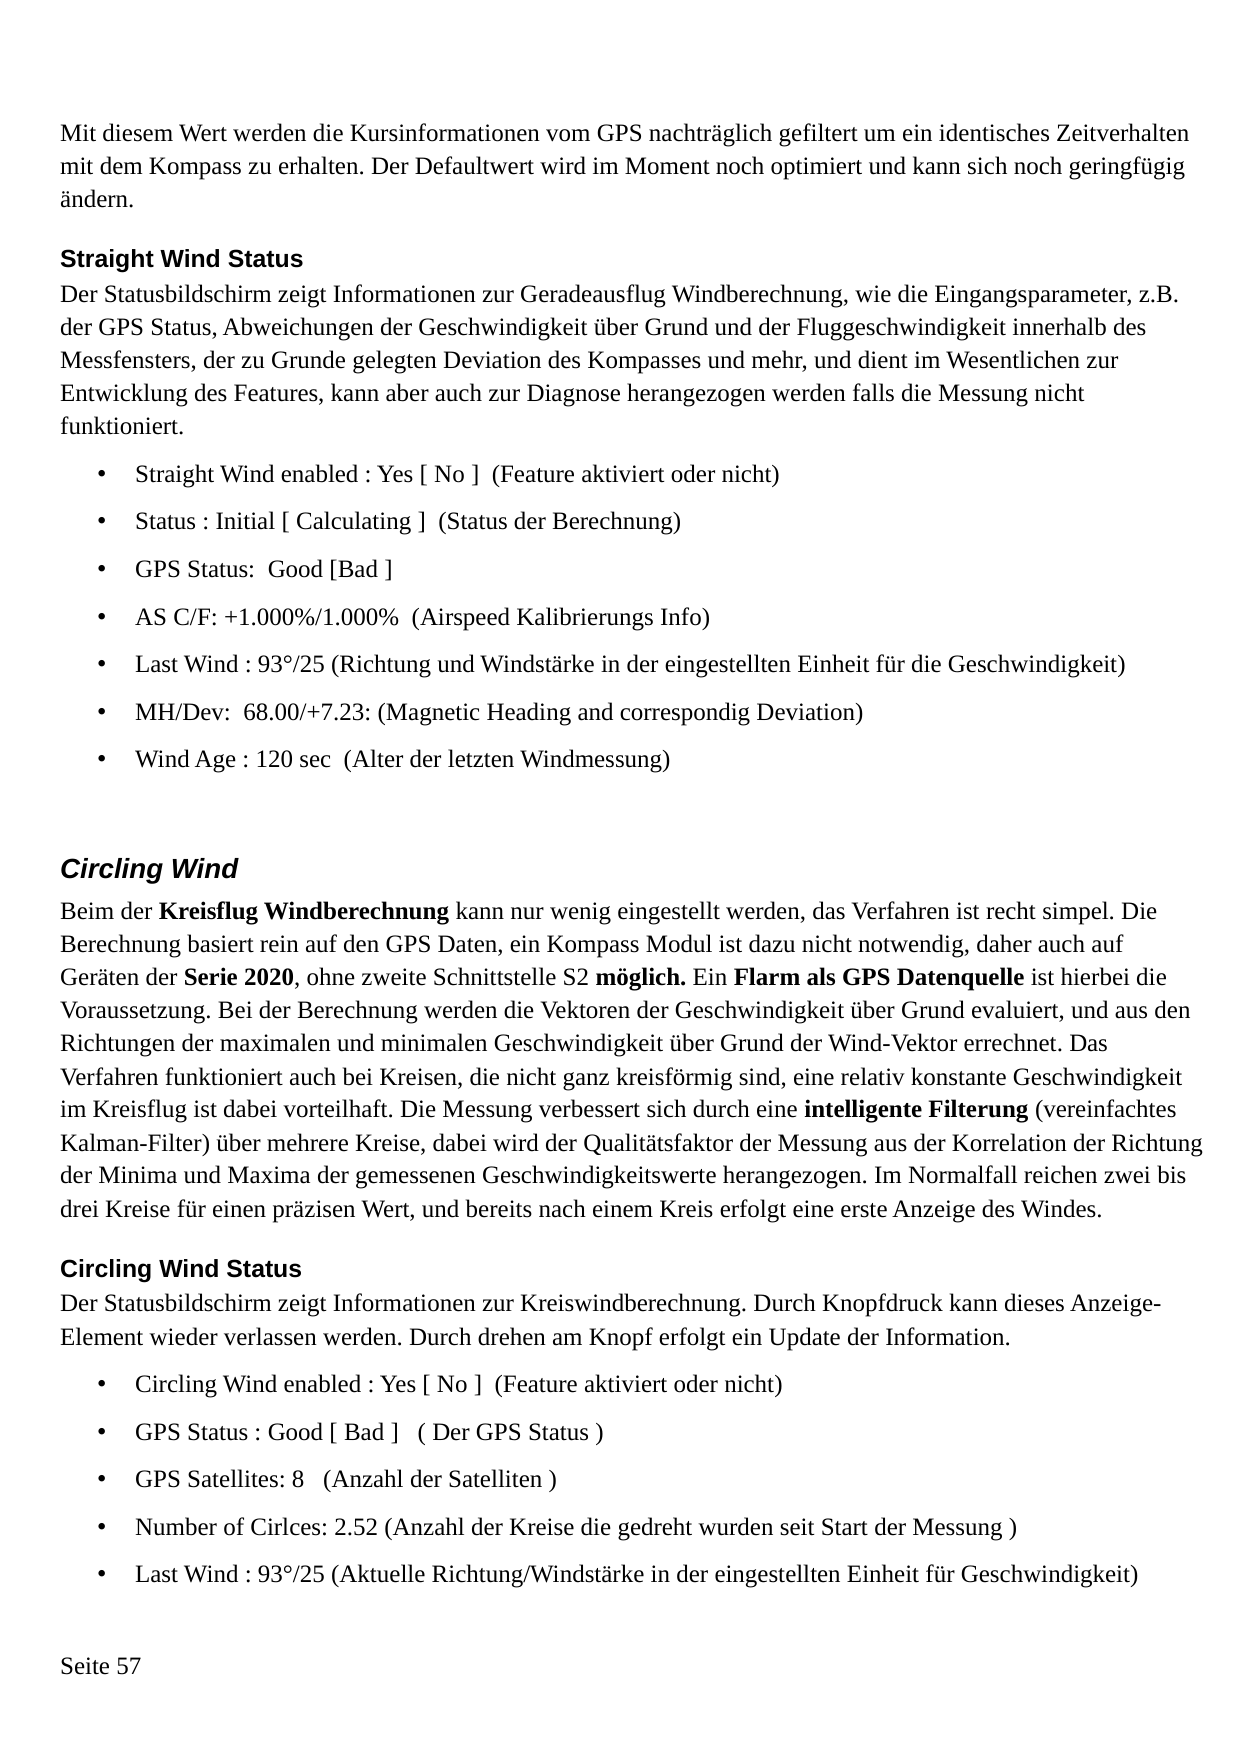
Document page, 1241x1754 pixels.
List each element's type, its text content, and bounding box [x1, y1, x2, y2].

subtitle Circling Wind [60, 852, 1207, 884]
list Wind Age : 120 sec (Alter der letzten Windmessung) [97, 744, 1207, 773]
list Status : Initial [ Calculating ] (Status der Berechnung) [97, 506, 1207, 535]
list Circling Wind enabled : Yes [ No ] (Feature aktiviert oder nicht) [97, 1369, 1207, 1398]
subtitle Circling Wind Status [60, 1254, 1207, 1282]
text Der Statusbildschirm zeigt Informationen zur Kreiswindberechnung. Durch Knopfdruck kann dieses Anzeige-Element wieder verlassen werden. Durch drehen am Knopf erfolgt ein Update der Information. [60, 1288, 1207, 1350]
list Number of Cirlces: 2.52 (Anzahl der Kreise die gedreht wurden seit Start der Messung ) [97, 1512, 1207, 1541]
list MH/Dev: 68.00/+7.23: (Magnetic Heading and correspondig Deviation) [97, 697, 1207, 726]
text Beim der Kreisflug Windberechnung kann nur wenig eingestellt werden, das Verfahren ist recht simpel. Die Berechnung basiert rein auf den GPS Daten, ein Kompass Modul ist dazu nicht notwendig, daher auch auf Geräten der Serie 2020, ohne zweite Schnittstelle S2 möglich. Ein Flarm als GPS Datenquelle ist hierbei die Voraussetzung. Bei der Berechnung werden die Vektoren der Geschwindigkeit über Grund evaluiert, und aus den Richtungen der maximalen und minimalen Geschwindigkeit über Grund der Wind-Vektor errechnet. Das Verfahren funktioniert auch bei Kreisen, die nicht ganz kreisförmig sind, eine relativ konstante Geschwindigkeit im Kreisflug ist dabei vorteilhaft. Die Messung verbessert sich durch eine intelligente Filterung (vereinfachtes Kalman-Filter) über mehrere Kreise, dabei wird der Qualitätsfaktor der Messung aus der Korrelation der Richtung der Minima und Maxima der gemessenen Geschwindigkeitswerte herangezogen. Im Normalfall reichen zwei bis drei Kreise für einen präzisen Wert, und bereits nach einem Kreis erfolgt eine erste Anzeige des Windes. [60, 896, 1207, 1222]
list Last Wind : 93°/25 (Aktuelle Richtung/Windstärke in der eingestellten Einheit für Geschwindigkeit) [97, 1559, 1207, 1588]
list GPS Satellites: 8 (Anzahl der Satelliten ) [97, 1464, 1207, 1493]
text Der Statusbildschirm zeigt Informationen zur Geradeausflug Windberechnung, wie die Eingangsparameter, z.B. der GPS Status, Abweichungen der Geschwindigkeit über Grund und der Fluggeschwindigkeit innerhalb des Messfensters, der zu Grunde gelegten Deviation des Kompasses und mehr, und dient im Wesentlichen zur Entwicklung des Features, kann aber auch zur Diagnose herangezogen werden falls die Messung nicht funktioniert. [60, 279, 1207, 440]
list GPS Status : Good [ Bad ] ( Der GPS Status ) [97, 1417, 1207, 1446]
list AS C/F: +1.000%/1.000% (Airspeed Kalibrierungs Info) [97, 602, 1207, 630]
list GPS Status: Good [Bad ] [97, 554, 1207, 583]
list Last Wind : 93°/25 (Richtung und Windstärke in der eingestellten Einheit für die Geschwindigkeit) [97, 649, 1207, 678]
subtitle Straight Wind Status [60, 244, 1207, 273]
text Mit diesem Wert werden die Kursinformationen vom GPS nachträglich gefiltert um ein identisches Zeitverhalten mit dem Kompass zu erhalten. Der Defaultwert wird im Moment noch optimiert und kann sich noch geringfügig ändern. [60, 118, 1207, 213]
list Straight Wind enabled : Yes [ No ] (Feature aktiviert oder nicht) [97, 459, 1207, 487]
